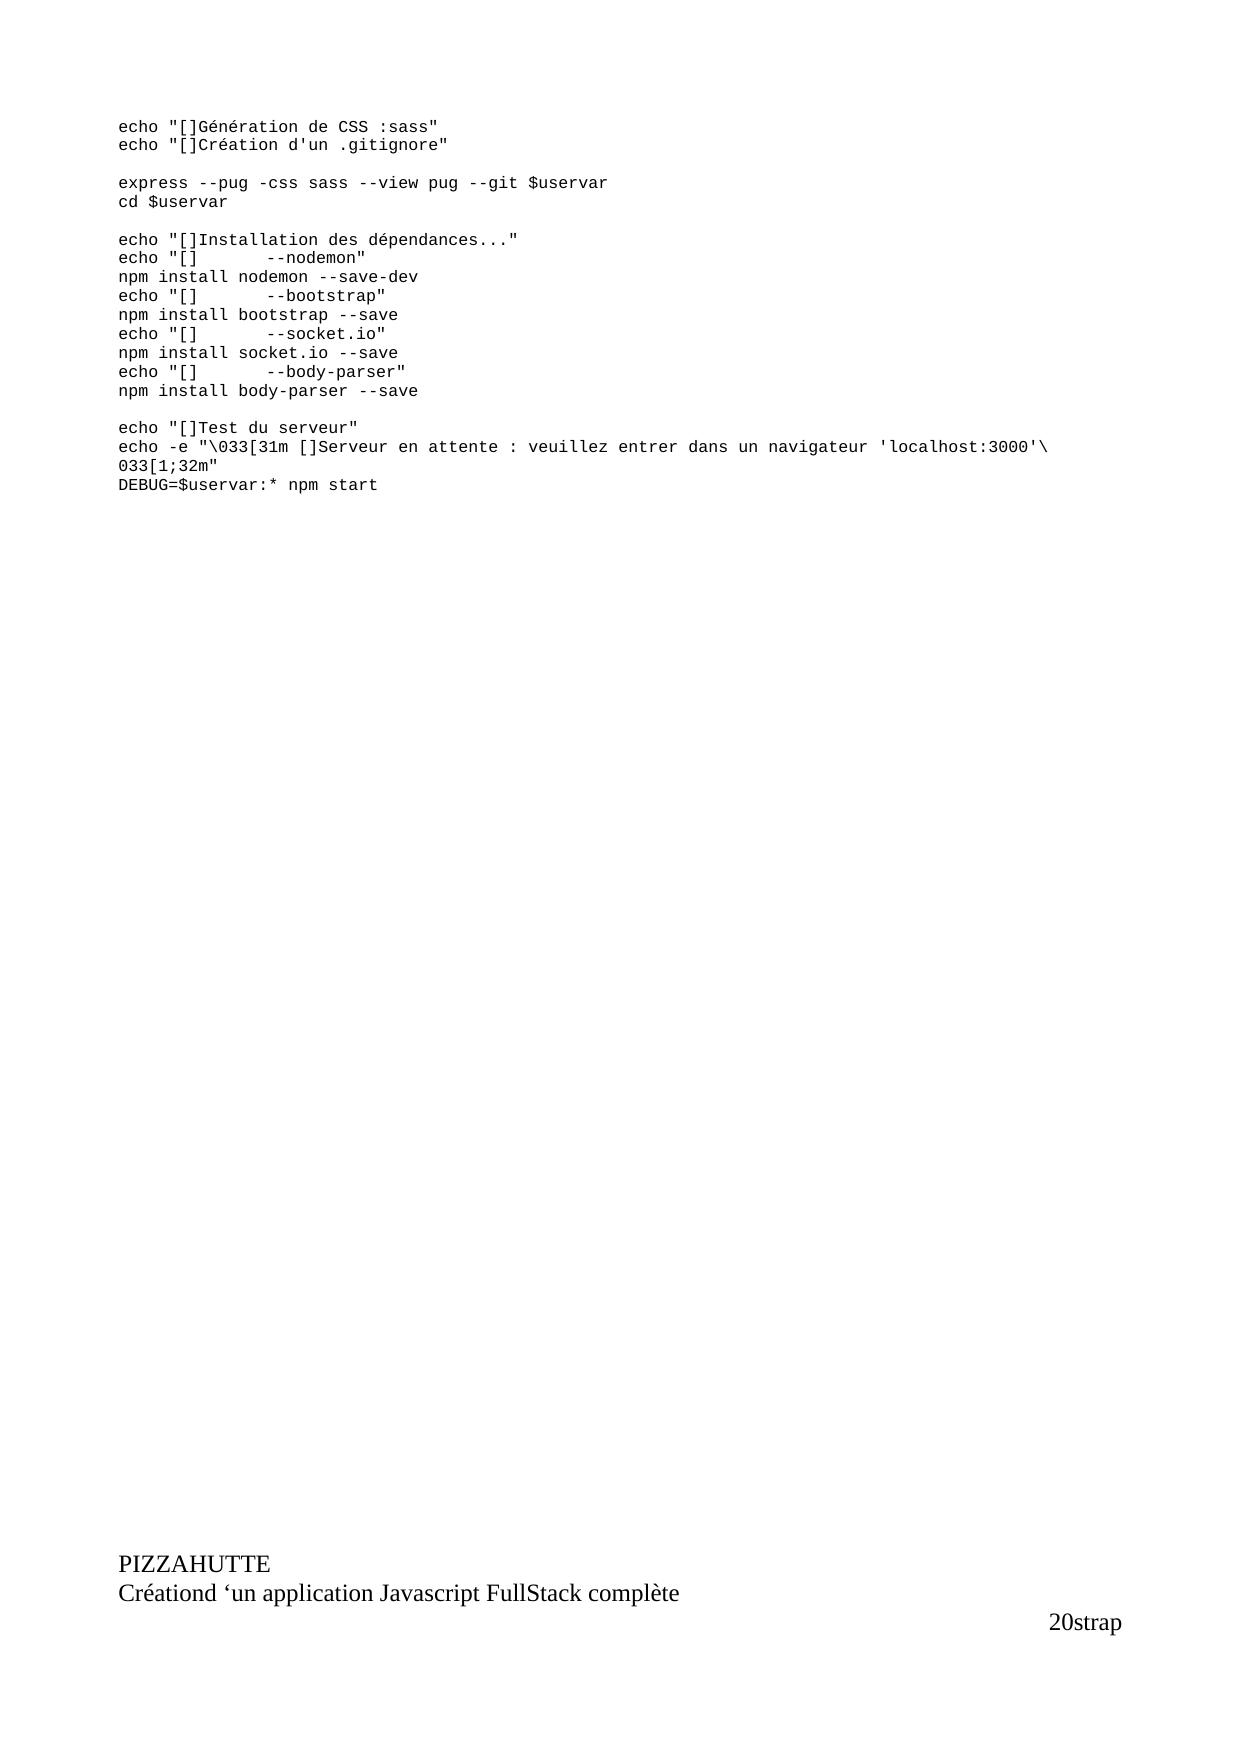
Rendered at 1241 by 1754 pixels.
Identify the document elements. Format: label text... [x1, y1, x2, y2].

text npm install socket.io --save [118, 344, 1122, 363]
text echo "[]Test du serveur" [118, 420, 1122, 439]
text express --pug -css sass --view pug --git $uservar [118, 175, 1122, 193]
text npm install bootstrap --save [118, 307, 1122, 326]
text echo "[] --nodemon" [118, 250, 1122, 269]
text echo "[]Installation des dépendances..." [118, 231, 1122, 250]
text npm install nodemon --save-dev [118, 269, 1122, 288]
text echo "[] --body-parser" [118, 363, 1122, 382]
text npm install body-parser --save [118, 382, 1122, 401]
text DEBUG=$uservar:* npm start [118, 476, 1122, 495]
text echo "[] --socket.io" [118, 326, 1122, 344]
text echo -e "\033[31m []Serveur en attente : veuillez entrer dans un navigateur 'localhost:3000'\033[1;32m" [118, 439, 1122, 476]
text echo "[]Génération de CSS :sass" [118, 118, 1122, 137]
text cd $uservar [118, 193, 1122, 212]
text echo "[]Création d'un .gitignore" [118, 137, 1122, 156]
text echo "[] --bootstrap" [118, 288, 1122, 307]
